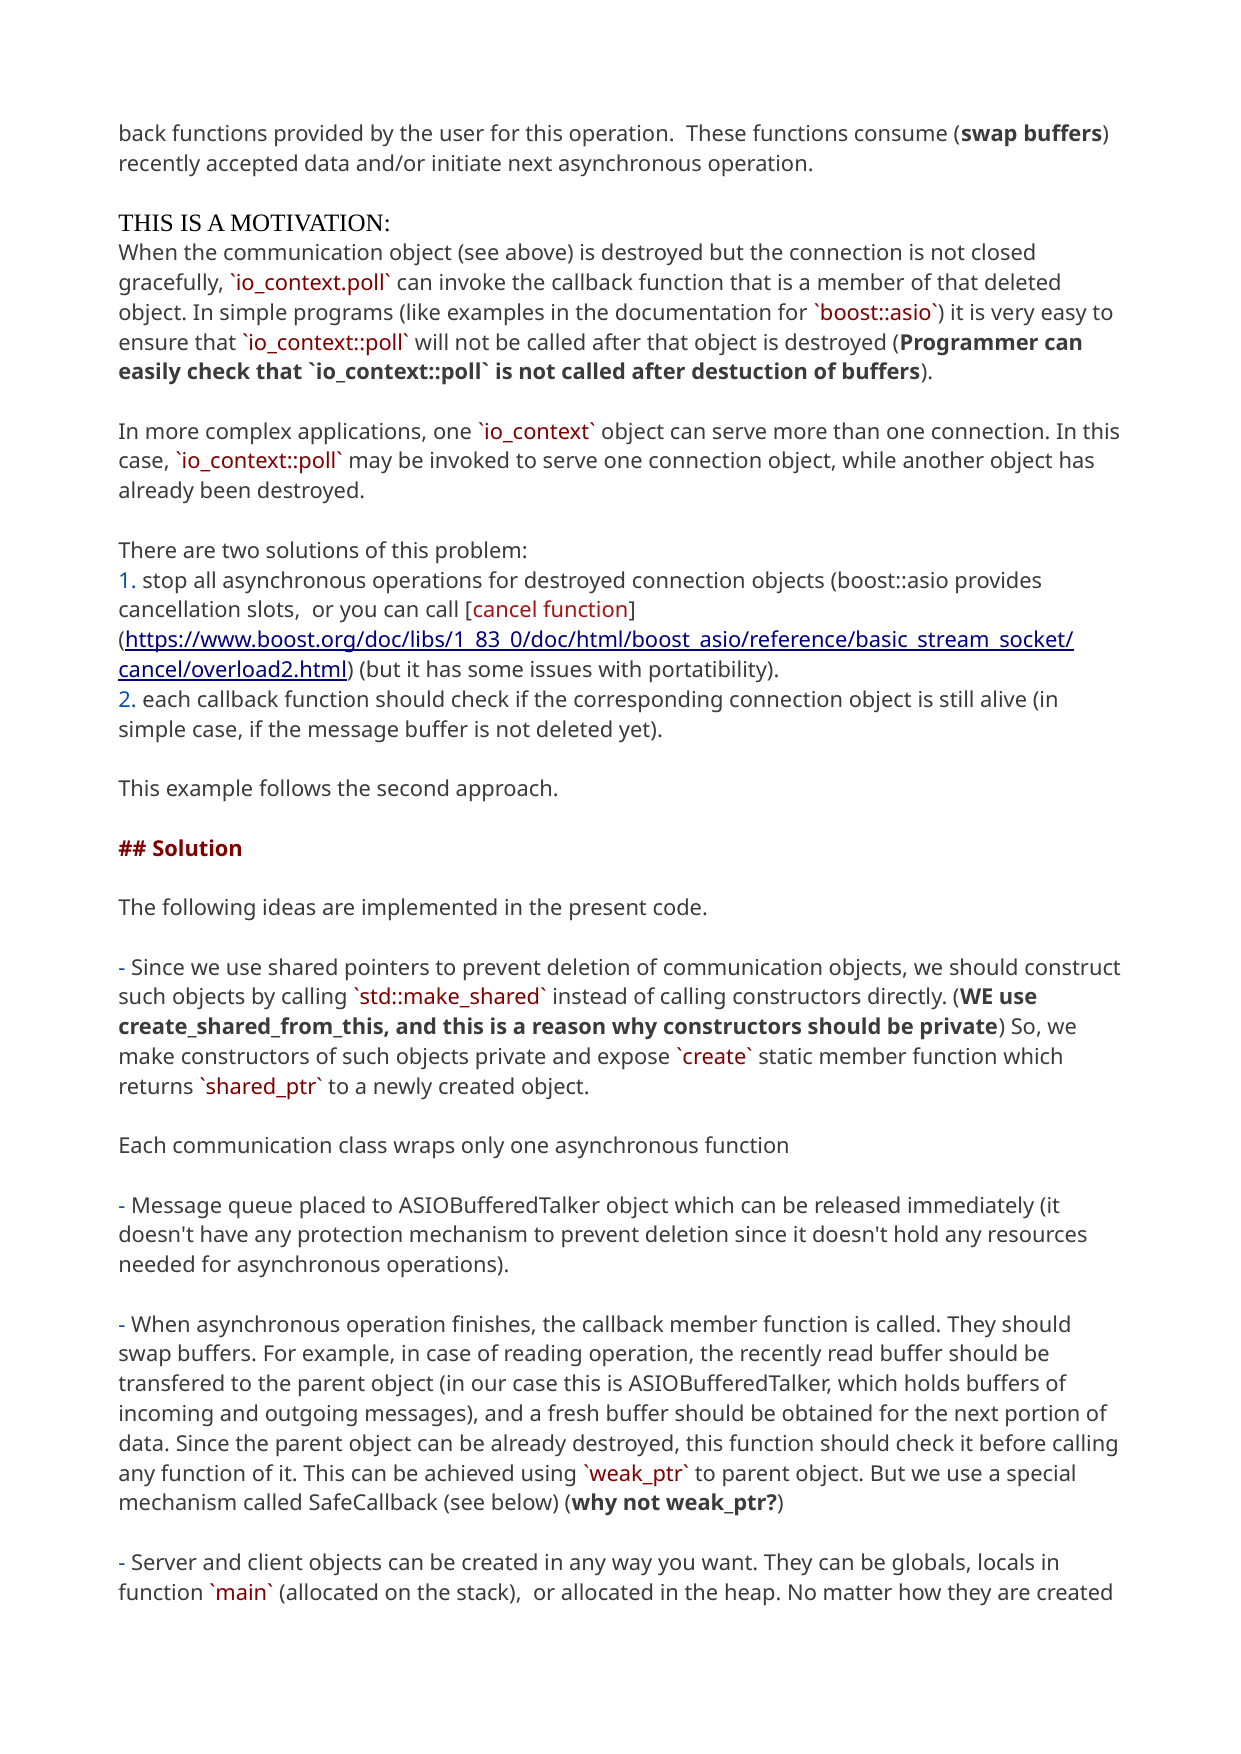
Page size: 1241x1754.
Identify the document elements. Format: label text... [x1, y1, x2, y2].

text THIS IS A MOTIVATION: [118, 207, 1122, 237]
text back functions provided by the user for this operation. These functions consume (swap buffers) recently accepted data and/or initiate next asynchronous operation. [118, 118, 1122, 178]
text 2. each callback function should check if the corresponding connection object is still alive (in simple case, if the message buffer is not deleted yet). [118, 684, 1122, 743]
text The following ideas are implemented in the present code. [118, 892, 1122, 922]
text In more complex applications, one `io_context` object can serve more than one connection. In this case, `io_context::poll` may be invoked to serve one connection object, while another object has already been destroyed. [118, 416, 1122, 505]
text 1. stop all asynchronous operations for destroyed connection objects (boost::asio provides cancellation slots, or you can call [cancel function](https://www.boost.org/doc/libs/1_83_0/doc/html/boost_asio/reference/basic_stream_socket/cancel/overload2.html) (but it has some issues with portatibility). [118, 564, 1122, 684]
text - Server and client objects can be created in any way you want. They can be globals, locals in function `main` (allocated on the stack), or allocated in the heap. No matter how they are created [118, 1547, 1122, 1606]
text - When asynchronous operation finishes, the callback member function is called. They should swap buffers. For example, in case of reading operation, the recently read buffer should be transfered to the parent object (in our case this is ASIOBufferedTalker, which holds buffers of incoming and outgoing messages), and a fresh buffer should be obtained for the next portion of data. Since the parent object can be already destroyed, this function should check it before calling any function of it. This can be achieved using `weak_ptr` to parent object. But we use a special mechanism called SafeCallback (see below) (why not weak_ptr?) [118, 1309, 1122, 1517]
text This example follows the second approach. [118, 773, 1122, 803]
text - Since we use shared pointers to prevent deletion of communication objects, we should construct such objects by calling `std::make_shared` instead of calling constructors directly. (WE use create_shared_from_this, and this is a reason why constructors should be private) So, we make constructors of such objects private and expose `create` static member function which returns `shared_ptr` to a newly created object. [118, 951, 1122, 1100]
text Each communication class wraps only one asynchronous function [118, 1130, 1122, 1160]
text There are two solutions of this problem: [118, 535, 1122, 564]
text - Message queue placed to ASIOBufferedTalker object which can be released immediately (it doesn't have any protection mechanism to prevent deletion since it doesn't hold any resources needed for asynchronous operations). [118, 1189, 1122, 1279]
text When the communication object (see above) is destroyed but the connection is not closed gracefully, `io_context.poll` can invoke the callback function that is a member of that deleted object. In simple programs (like examples in the documentation for `boost::asio`) it is very easy to ensure that `io_context::poll` will not be called after that object is destroyed (Programmer can easily check that `io_context::poll` is not called after destuction of buffers). [118, 237, 1122, 386]
text ## Solution [118, 832, 1122, 862]
